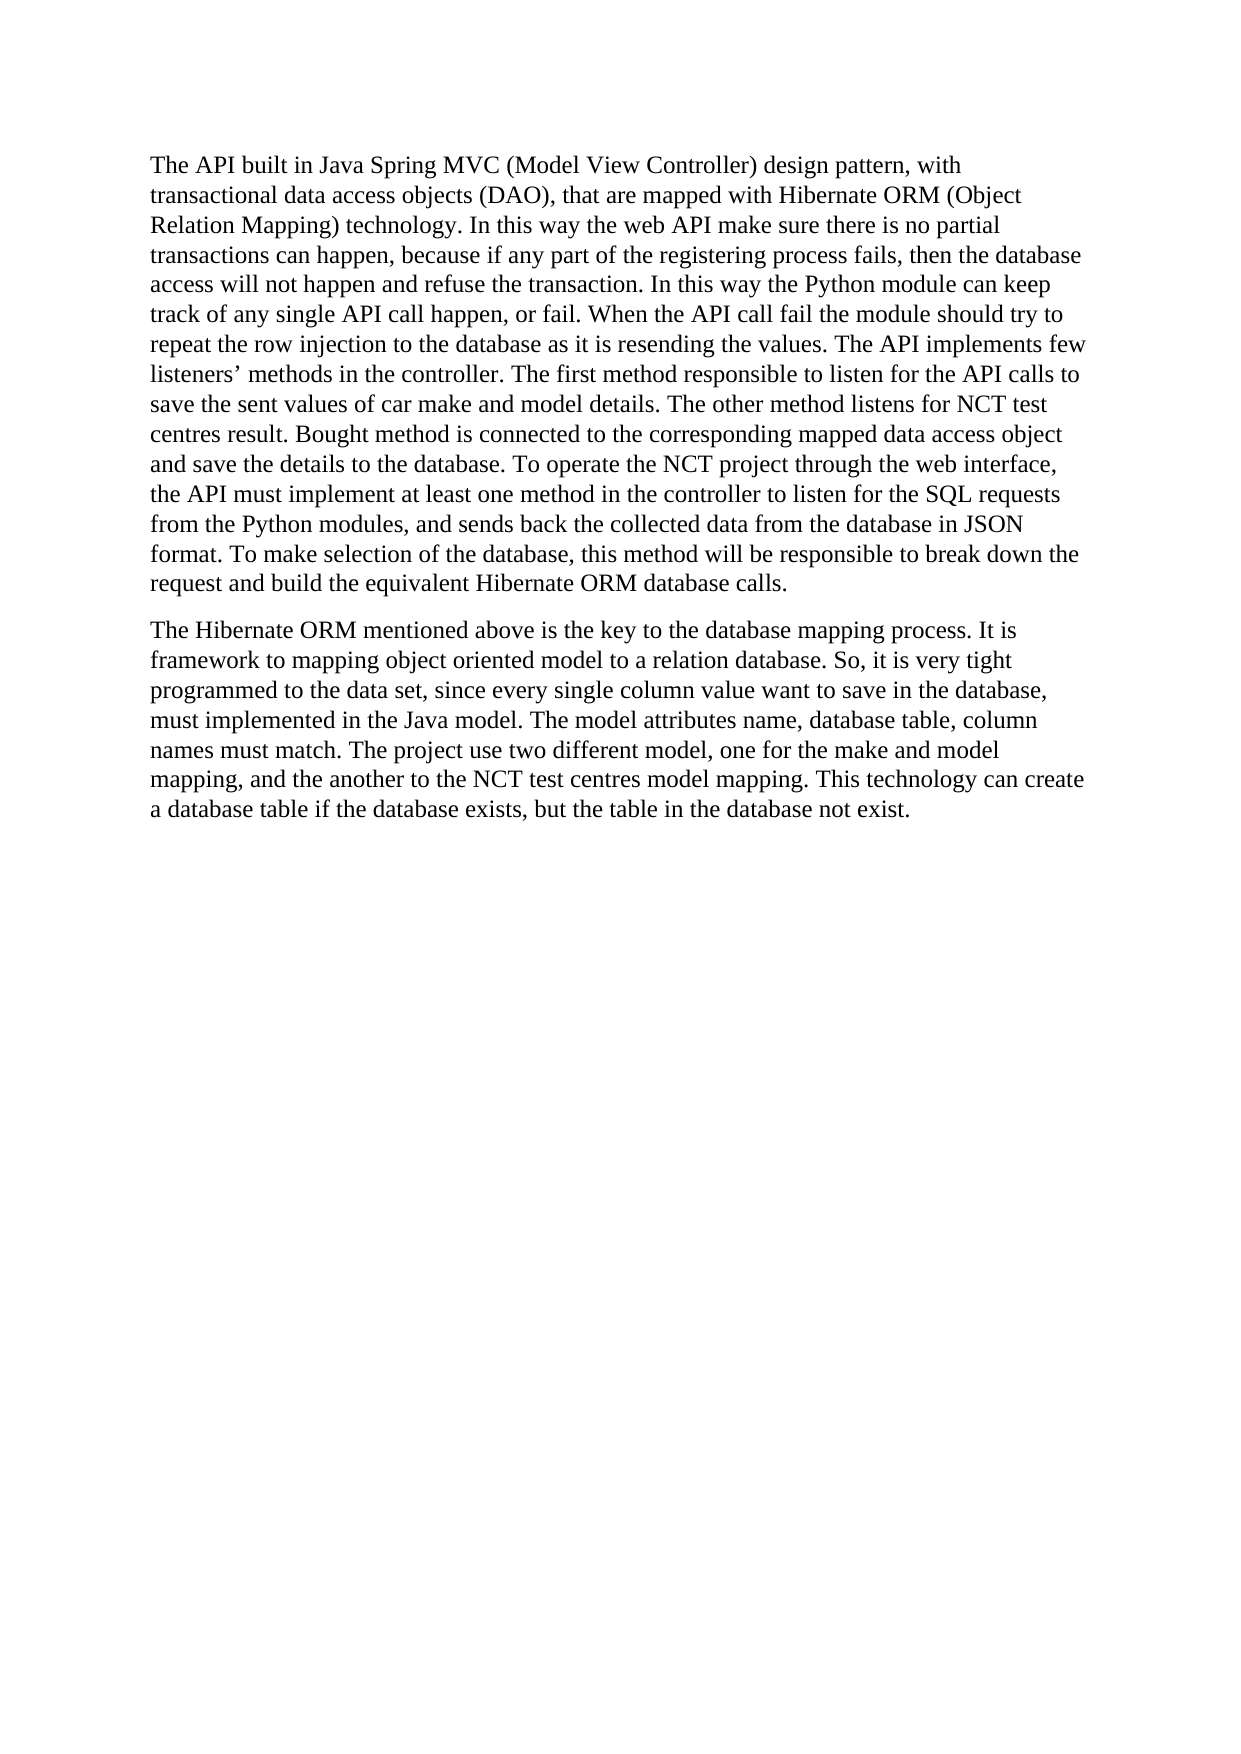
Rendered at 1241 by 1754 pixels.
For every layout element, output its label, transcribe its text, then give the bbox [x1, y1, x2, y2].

text The Hibernate ORM mentioned above is the key to the database mapping process. It is framework to mapping object oriented model to a relation database. So, it is very tight programmed to the data set, since every single column value want to save in the database, must implemented in the Java model. The model attributes name, database table, column names must match. The project use two different model, one for the make and model mapping, and the another to the NCT test centres model mapping. This technology can create a database table if the database exists, but the table in the database not exist. [150, 615, 1090, 823]
text The API built in Java Spring MVC (Model View Controller) design pattern, with transactional data access objects (DAO), that are mapped with Hibernate ORM (Object Relation Mapping) technology. In this way the web API make sure there is no partial transactions can happen, because if any part of the registering process fails, then the database access will not happen and refuse the transaction. In this way the Python module can keep track of any single API call happen, or fail. When the API call fail the module should try to repeat the row injection to the database as it is resending the values. The API implements few listeners’ methods in the controller. The first method responsible to listen for the API calls to save the sent values of car make and model details. The other method listens for NCT test centres result. Bought method is connected to the corresponding mapped data access object and save the details to the database. To operate the NCT project through the web interface, the API must implement at least one method in the controller to listen for the SQL requests from the Python modules, and sends back the collected data from the database in JSON format. To make selection of the database, this method will be responsible to break down the request and build the equivalent Hibernate ORM database calls. [150, 150, 1090, 597]
